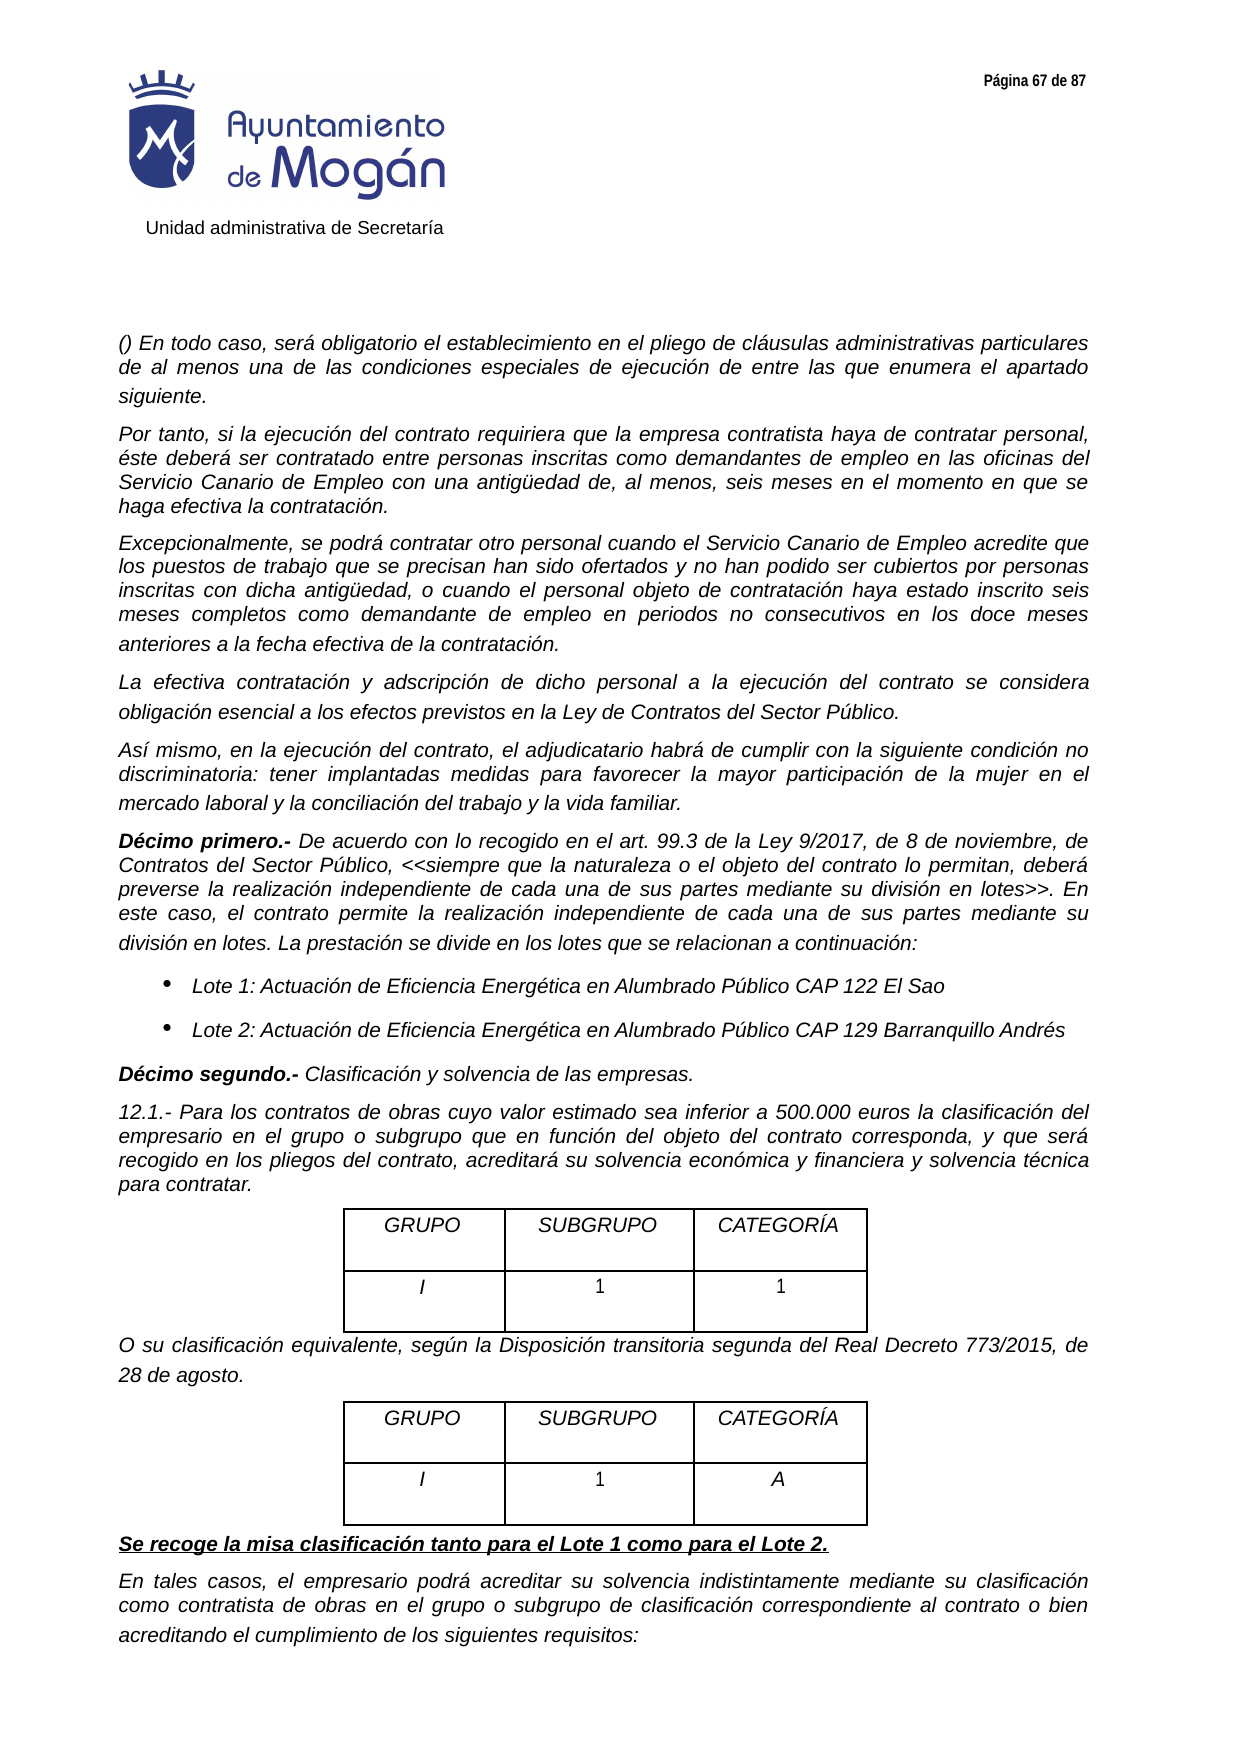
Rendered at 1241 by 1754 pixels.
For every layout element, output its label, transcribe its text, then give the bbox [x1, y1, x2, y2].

text Excepcionalmente, se podrá contratar otro personal cuando el Servicio Canario de Empleo acredite que los puestos de trabajo que se precisan han sido ofertados y no han podido ser cubiertos por personas inscritas con dicha antigüedad, o cuando el personal objeto de contratación haya estado inscrito seis meses completos como demandante de empleo en periodos no consecutivos en los doce meses anteriores a la fecha efectiva de la contratación. [118, 530, 1092, 657]
table_header CATEGORÍA [695, 1210, 866, 1269]
picture [128, 70, 445, 206]
text La efectiva contratación y adscripción de dicho personal a la ejecución del contrato se considera obligación esencial a los efectos previstos en la Ley de Contratos del Sector Público. [118, 670, 1092, 725]
table_header GRUPO [345, 1403, 504, 1462]
text () En todo caso, será obligatorio el establecimiento en el pliego de cláusulas administrativas particulares de al menos una de las condiciones especiales de ejecución de entre las que enumera el apartado siguiente. [118, 331, 1092, 409]
table_cell 1 [695, 1272, 866, 1331]
table_header GRUPO [345, 1210, 504, 1269]
table_header CATEGORÍA [695, 1403, 866, 1462]
table_header SUBGRUPO [506, 1403, 693, 1462]
text Décimo primero.- De acuerdo con lo recogido en el art. 99.3 de la Ley 9/2017, de 8 de noviembre, de Contratos del Sector Público, <<siempre que la naturaleza o el objeto del contrato lo permitan, deberá preverse la realización independiente de cada una de sus partes mediante su división en lotes>>. En este caso, el contrato permite la realización independiente de cada una de sus partes mediante su división en lotes. La prestación se divide en los lotes que se relacionan a continuación: [118, 829, 1092, 956]
table_cell 1 [506, 1272, 693, 1331]
text Décimo segundo.- Clasificación y solvencia de las empresas. [118, 1056, 1092, 1087]
list Lote 2: Actuación de Eficiencia Energética en Alumbrado Público CAP 129 Barranquillo Andrés [162, 1012, 1092, 1043]
text Por tanto, si la ejecución del contrato requiriera que la empresa contratista haya de contratar personal, éste deberá ser contratado entre personas inscritas como demandantes de empleo en las oficinas del Servicio Canario de Empleo con una antigüedad de, al menos, seis meses en el momento en que se haga efectiva la contratación. [118, 422, 1092, 518]
table_cell A [695, 1464, 866, 1523]
text Así mismo, en la ejecución del contrato, el adjudicatario habrá de cumplir con la siguiente condición no discriminatoria: tener implantadas medidas para favorecer la mayor participación de la mujer en el mercado laboral y la conciliación del trabajo y la vida familiar. [118, 737, 1092, 817]
table_cell I [345, 1464, 504, 1523]
text O su clasificación equivalente, según la Disposición transitoria segunda del Real Decreto 773/2015, de 28 de agosto. [118, 1333, 1092, 1388]
table_cell I [345, 1272, 504, 1331]
text Se recoge la misa clasificación tanto para el Lote 1 como para el Lote 2. [118, 1526, 1092, 1557]
table_header SUBGRUPO [506, 1210, 693, 1269]
text 12.1.- Para los contratos de obras cuyo valor estimado sea inferior a 500.000 euros la clasificación del empresario en el grupo o subgrupo que en función del objeto del contrato corresponda, y que será recogido en los pliegos del contrato, acreditará su solvencia económica y financiera y solvencia técnica para contratar. [118, 1100, 1092, 1196]
table_cell 1 [506, 1464, 693, 1523]
text En tales casos, el empresario podrá acreditar su solvencia indistintamente mediante su clasificación como contratista de obras en el grupo o subgrupo de clasificación correspondiente al contrato o bien acreditando el cumplimiento de los siguientes requisitos: [118, 1569, 1092, 1648]
list Lote 1: Actuación de Eficiencia Energética en Alumbrado Público CAP 122 El Sao [162, 968, 1092, 1000]
